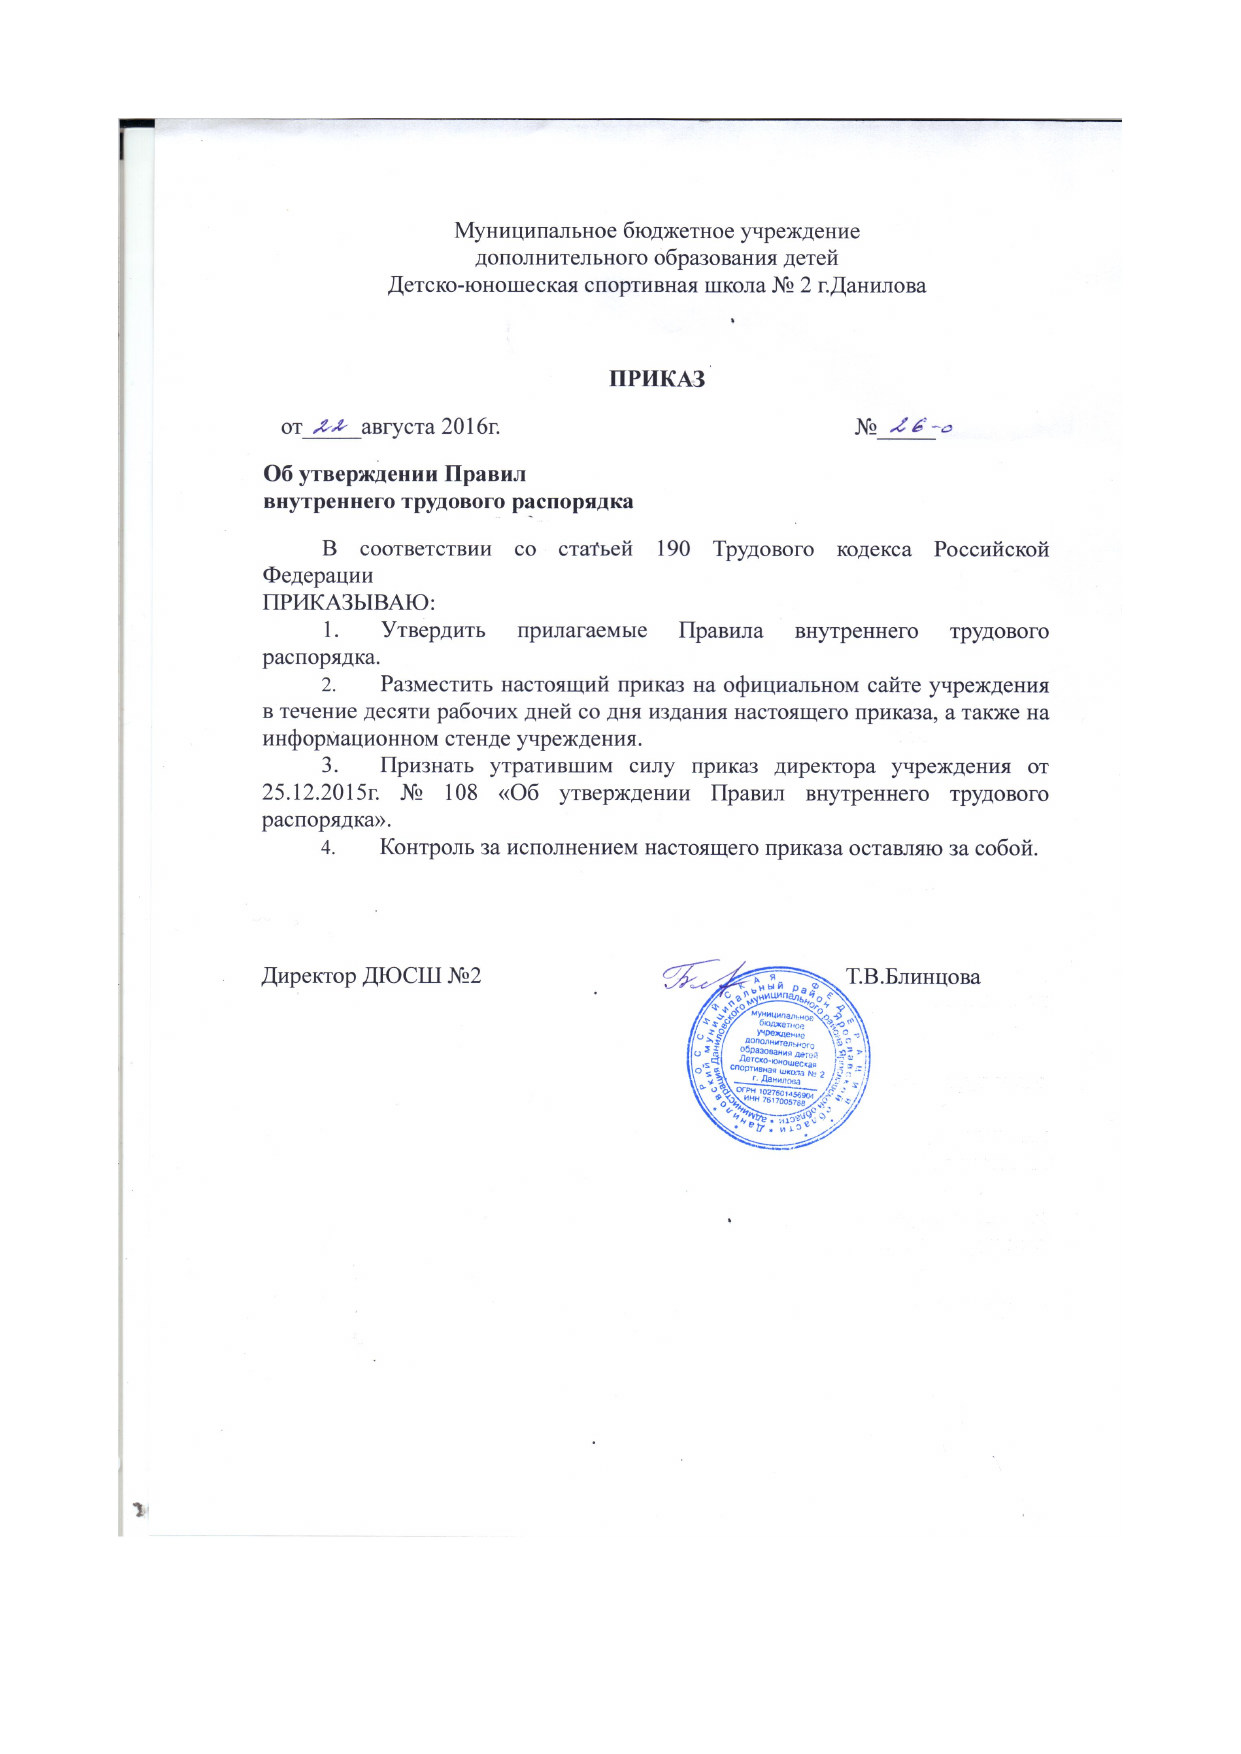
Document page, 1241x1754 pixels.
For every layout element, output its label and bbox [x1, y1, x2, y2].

picture [118, 118, 1122, 1538]
